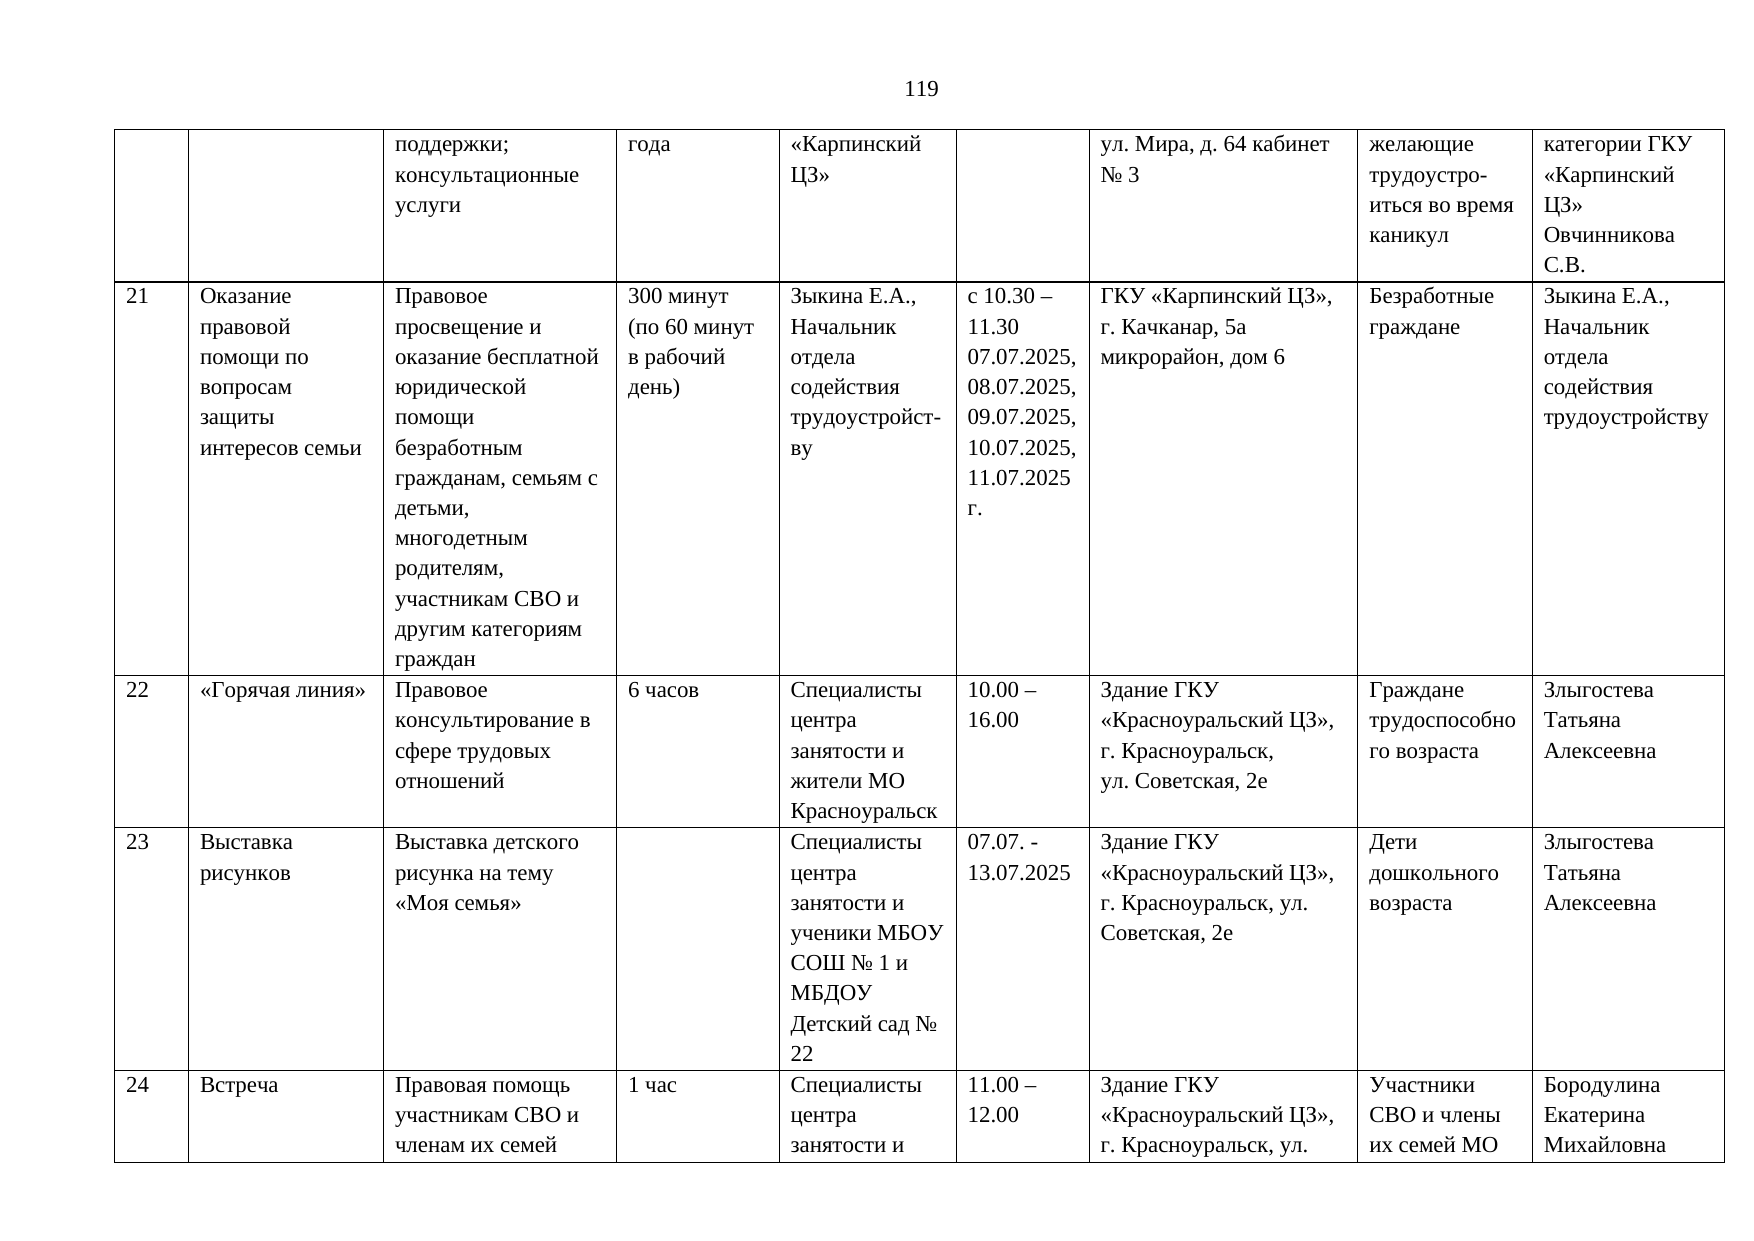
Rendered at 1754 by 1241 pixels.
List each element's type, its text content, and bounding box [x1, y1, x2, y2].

table_cell [189, 130, 383, 281]
table_cell Специалисты центра занятости и [780, 1071, 956, 1162]
table_cell Граждане трудоспособного возраста [1358, 676, 1532, 827]
table_cell 1 час [617, 1071, 779, 1162]
table_cell ГКУ «Карпинский ЦЗ», г. Качканар, 5а микрорайон, дом 6 [1090, 283, 1357, 675]
table_cell Зыкина Е.А., Начальник отдела содействия трудоустройст-ву [780, 283, 956, 675]
table_cell [957, 130, 1089, 281]
table_cell 23 [115, 828, 188, 1070]
table_cell 300 минут (по 60 минут в рабочий день) [617, 283, 779, 675]
table_cell Специалисты центра занятости и ученики МБОУ СОШ № 1 и МБДОУ Детский сад № 22 [780, 828, 956, 1070]
table_cell Дети дошкольного возраста [1358, 828, 1532, 1070]
table_cell Зыкина Е.А., Начальник отдела содействия трудоустройству [1533, 283, 1724, 675]
table_cell 24 [115, 1071, 188, 1162]
table_cell 22 [115, 676, 188, 827]
table_cell с 10.30 – 11.30 07.07.2025, 08.07.2025, 09.07.2025, 10.07.2025, 11.07.2025г. [957, 283, 1089, 675]
table_cell Бородулина Екатерина Михайловна [1533, 1071, 1724, 1162]
table_cell Злыгостева Татьяна Алексеевна [1533, 676, 1724, 827]
table_cell Оказание правовой помощи по вопросам защиты интересов семьи [189, 283, 383, 675]
table_cell 6 часов [617, 676, 779, 827]
table_cell категории ГКУ «Карпинский ЦЗ» Овчинникова С.В. [1533, 130, 1724, 281]
table_cell поддержки; консультационные услуги [384, 130, 616, 281]
table_cell Встреча [189, 1071, 383, 1162]
table_cell ул. Мира, д. 64 кабинет № 3 [1090, 130, 1357, 281]
table_cell Безработные граждане [1358, 283, 1532, 675]
table_cell желающие трудоустро-иться во время каникул [1358, 130, 1532, 281]
table_cell [115, 130, 188, 281]
table_cell Правовое консультирование в сфере трудовых отношений [384, 676, 616, 827]
table_cell «Карпинский ЦЗ» [780, 130, 956, 281]
table_cell 07.07. -13.07.2025 [957, 828, 1089, 1070]
table_cell [617, 828, 779, 1070]
table_cell «Горячая линия» [189, 676, 383, 827]
table_cell года [617, 130, 779, 281]
table_cell Правовое просвещение и оказание бесплатной юридической помощи безработным гражданам, семьям с детьми, многодетным родителям, участникам СВО и другим категориям граждан [384, 283, 616, 675]
table_cell Здание ГКУ «Красноуральский ЦЗ», г. Красноуральск, ул. [1090, 1071, 1357, 1162]
table_cell Правовая помощь участникам СВО и членам их семей [384, 1071, 616, 1162]
table_cell 21 [115, 283, 188, 675]
table_cell Участники СВО и члены их семей МО [1358, 1071, 1532, 1162]
table_cell Выставка рисунков [189, 828, 383, 1070]
table_cell Здание ГКУ «Красноуральский ЦЗ», г. Красноуральск, ул. Советская, 2е [1090, 828, 1357, 1070]
table_cell Злыгостева Татьяна Алексеевна [1533, 828, 1724, 1070]
table_cell Специалисты центра занятости и жители МО Красноуральск [780, 676, 956, 827]
table_cell Здание ГКУ «Красноуральский ЦЗ», г. Красноуральск, ул. Советская, 2е [1090, 676, 1357, 827]
table_cell 10.00 – 16.00 [957, 676, 1089, 827]
table_cell Выставка детского рисунка на тему «Моя семья» [384, 828, 616, 1070]
table_cell 11.00 – 12.00 [957, 1071, 1089, 1162]
